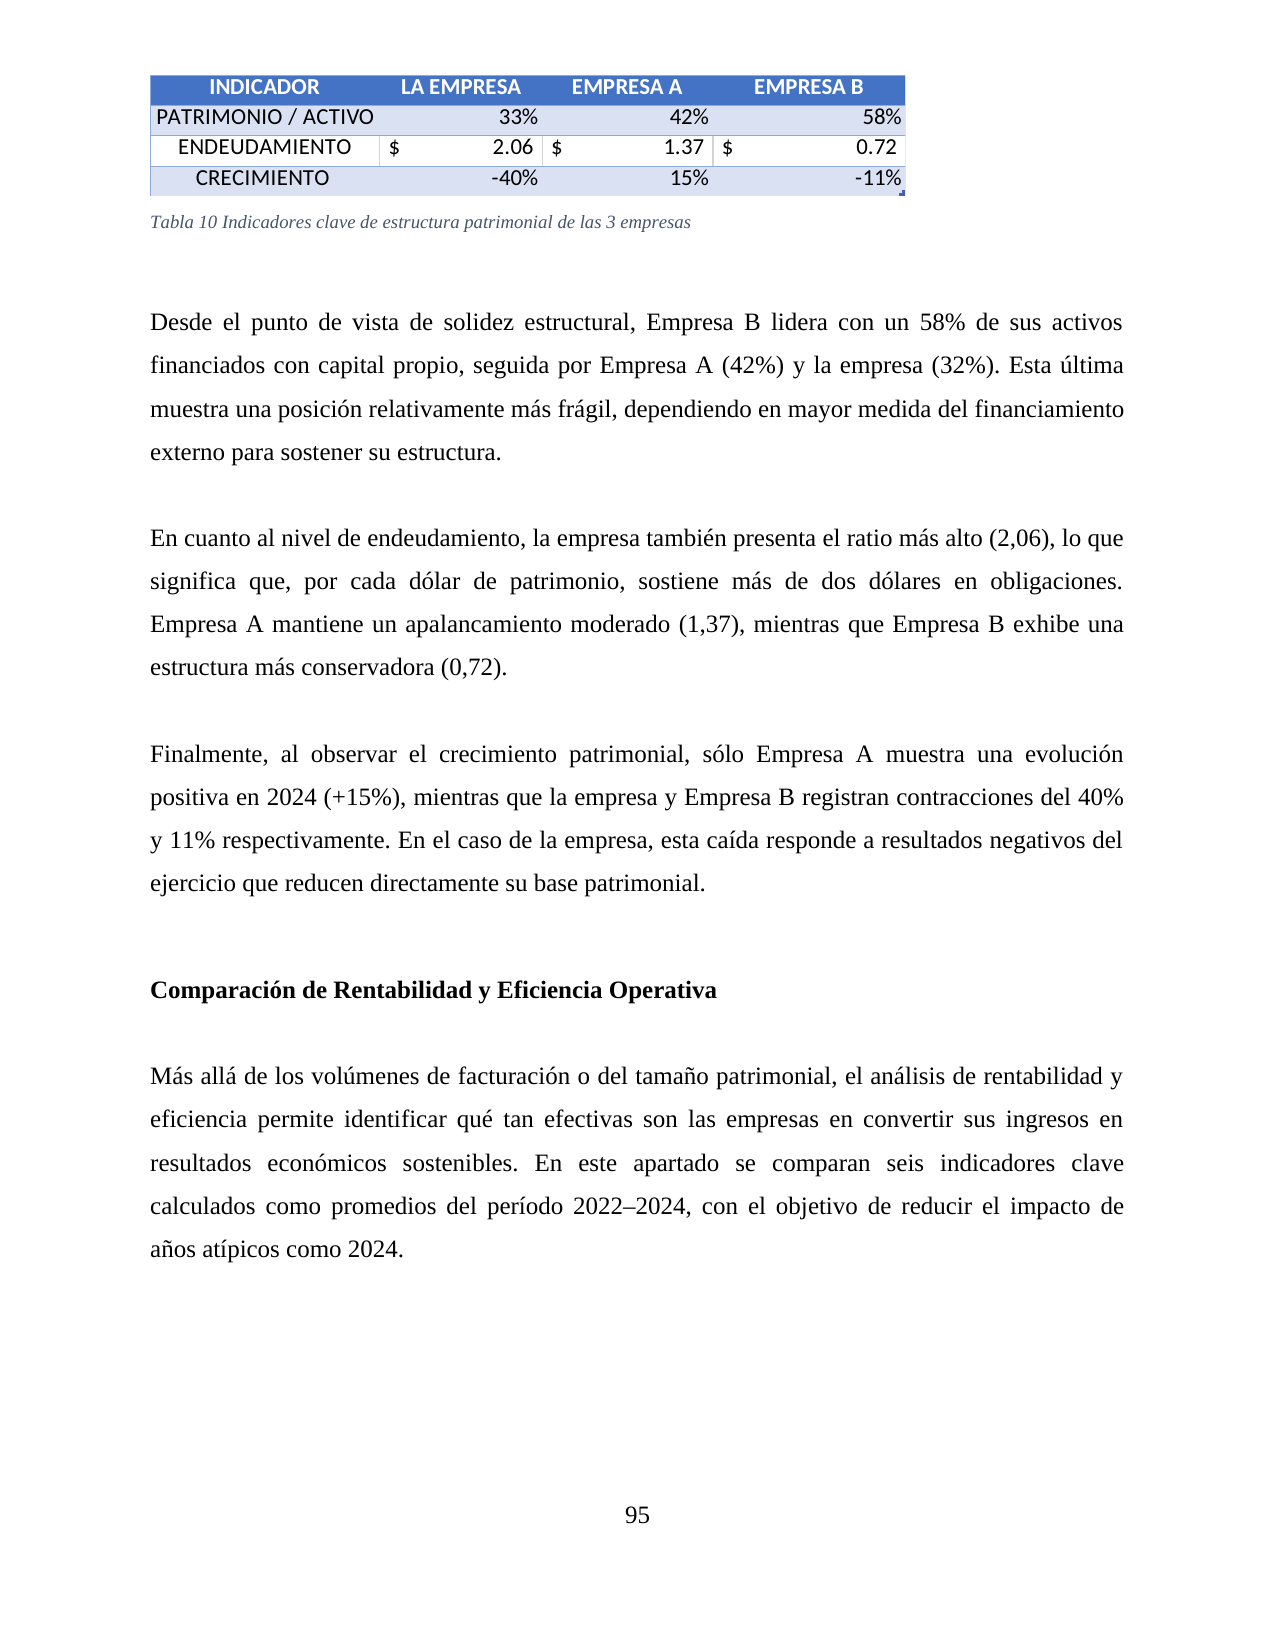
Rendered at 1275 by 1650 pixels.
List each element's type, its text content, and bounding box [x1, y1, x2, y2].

text Desde el punto de vista de solidez estructural, Empresa B lidera con un 58% de sus activos financiados con capital propio, seguida por Empresa A (42%) y la empresa (32%). Esta última muestra una posición relativamente más frágil, dependiendo en mayor medida del financiamiento externo para sostener su estructura. [150, 307, 1125, 466]
subtitle Comparación de Rentabilidad y Eficiencia Operativa [150, 975, 1125, 1004]
text Finalmente, al observar el crecimiento patrimonial, sólo Empresa A muestra una evolución positiva en 2024 (+15%), mientras que la empresa y Empresa B registran contracciones del 40% y 11% respectivamente. En el caso de la empresa, esta caída responde a resultados negativos del ejercicio que reducen directamente su base patrimonial. [150, 739, 1125, 897]
text En cuanto al nivel de endeudamiento, la empresa también presenta el ratio más alto (2,06), lo que significa que, por cada dólar de patrimonio, sostiene más de dos dólares en obligaciones. Empresa A mantiene un apalancamiento moderado (1,37), mientras que Empresa B exhibe una estructura más conservadora (0,72). [150, 523, 1125, 681]
text Más allá de los volúmenes de facturación o del tamaño patrimonial, el análisis de rentabilidad y eficiencia permite identificar qué tan efectivas son las empresas en convertir sus ingresos en resultados económicos sostenibles. En este apartado se comparan seis indicadores clave calculados como promedios del período 2022–2024, con el objetivo de reducir el impacto de años atípicos como 2024. [150, 1061, 1125, 1263]
text Tabla 10 Indicadores clave de estructura patrimonial de las 3 empresas [150, 211, 1125, 233]
